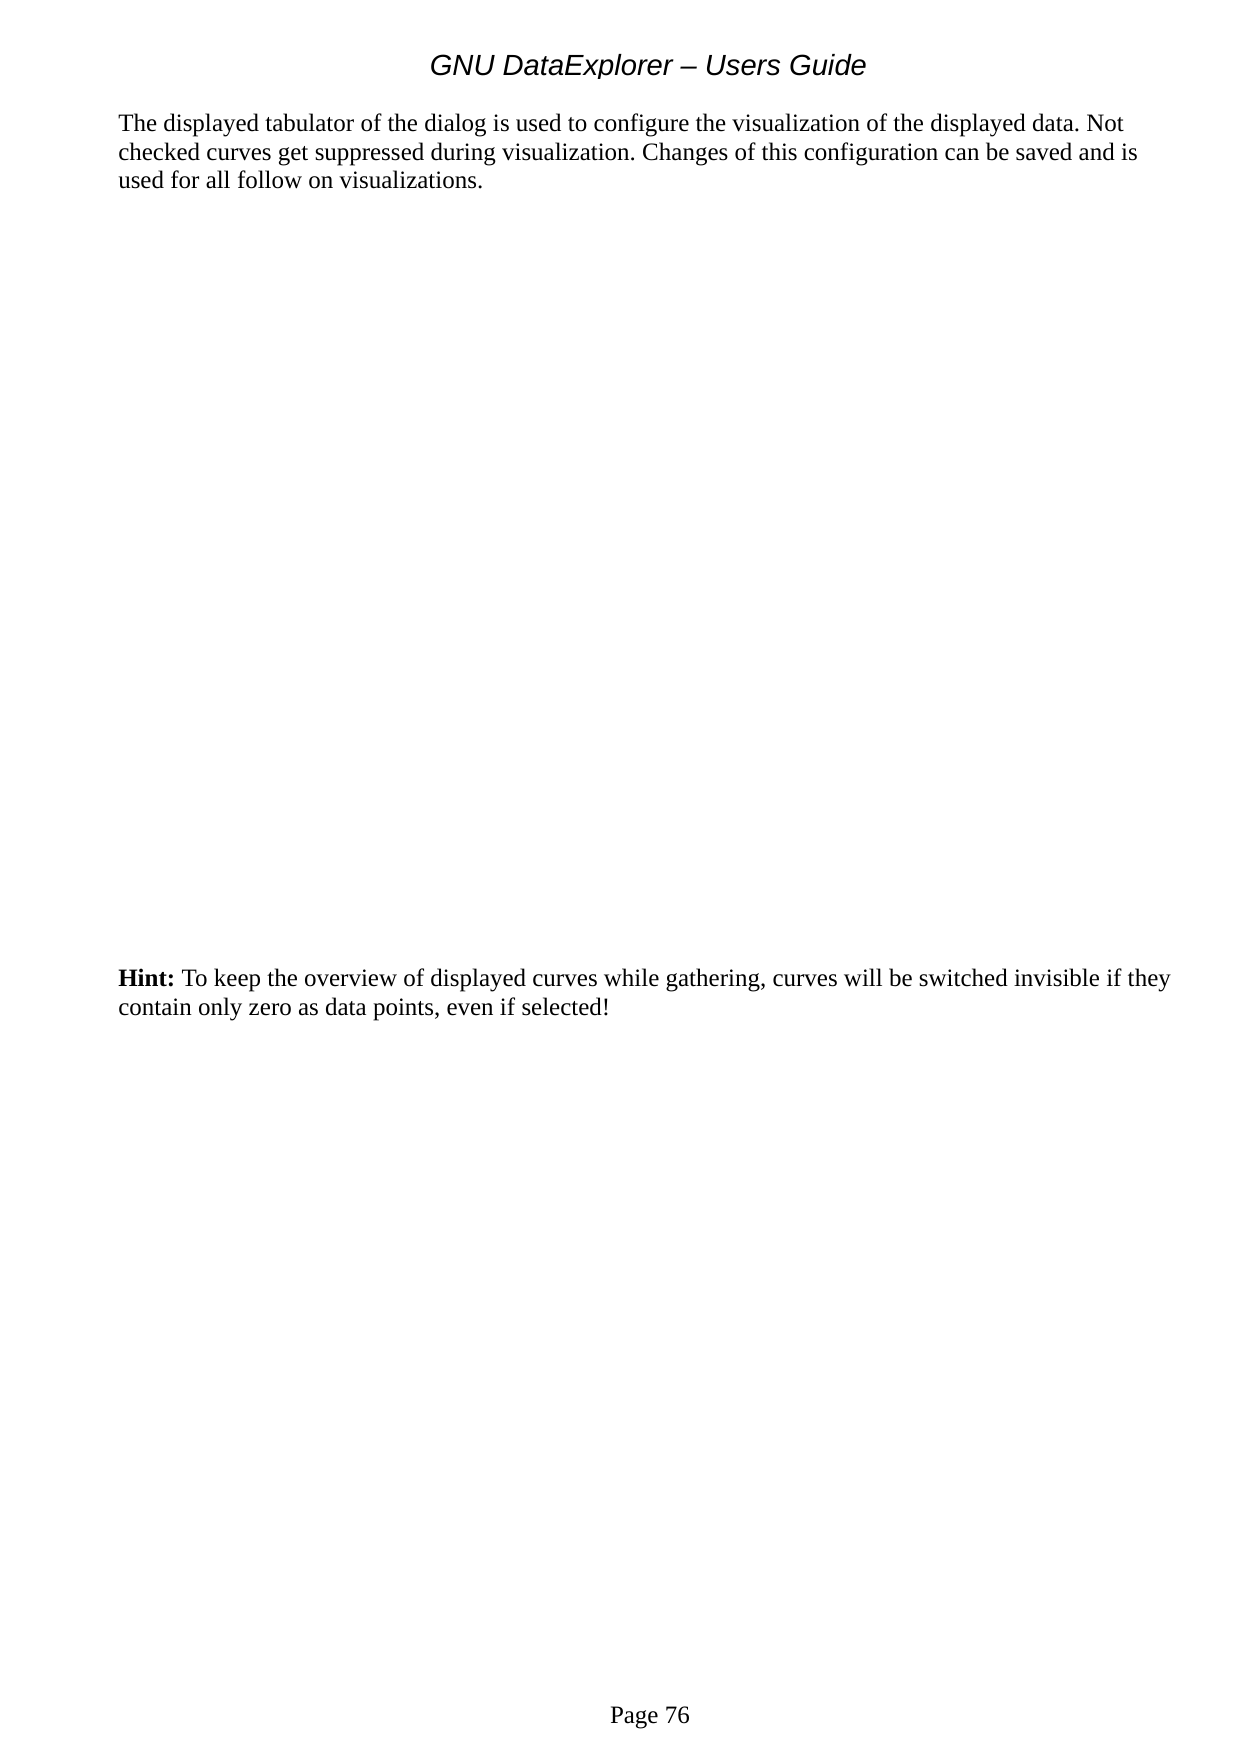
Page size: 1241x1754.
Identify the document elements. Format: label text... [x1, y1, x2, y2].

text The displayed tabulator of the dialog is used to configure the visualization of the displayed data. Not checked curves get suppressed during visualization. Changes of this configuration can be saved and is used for all follow on visualizations. [118, 108, 1181, 194]
text Hint: To keep the overview of displayed curves while gathering, curves will be switched invisible if they contain only zero as data points, even if selected! [118, 963, 1181, 1021]
